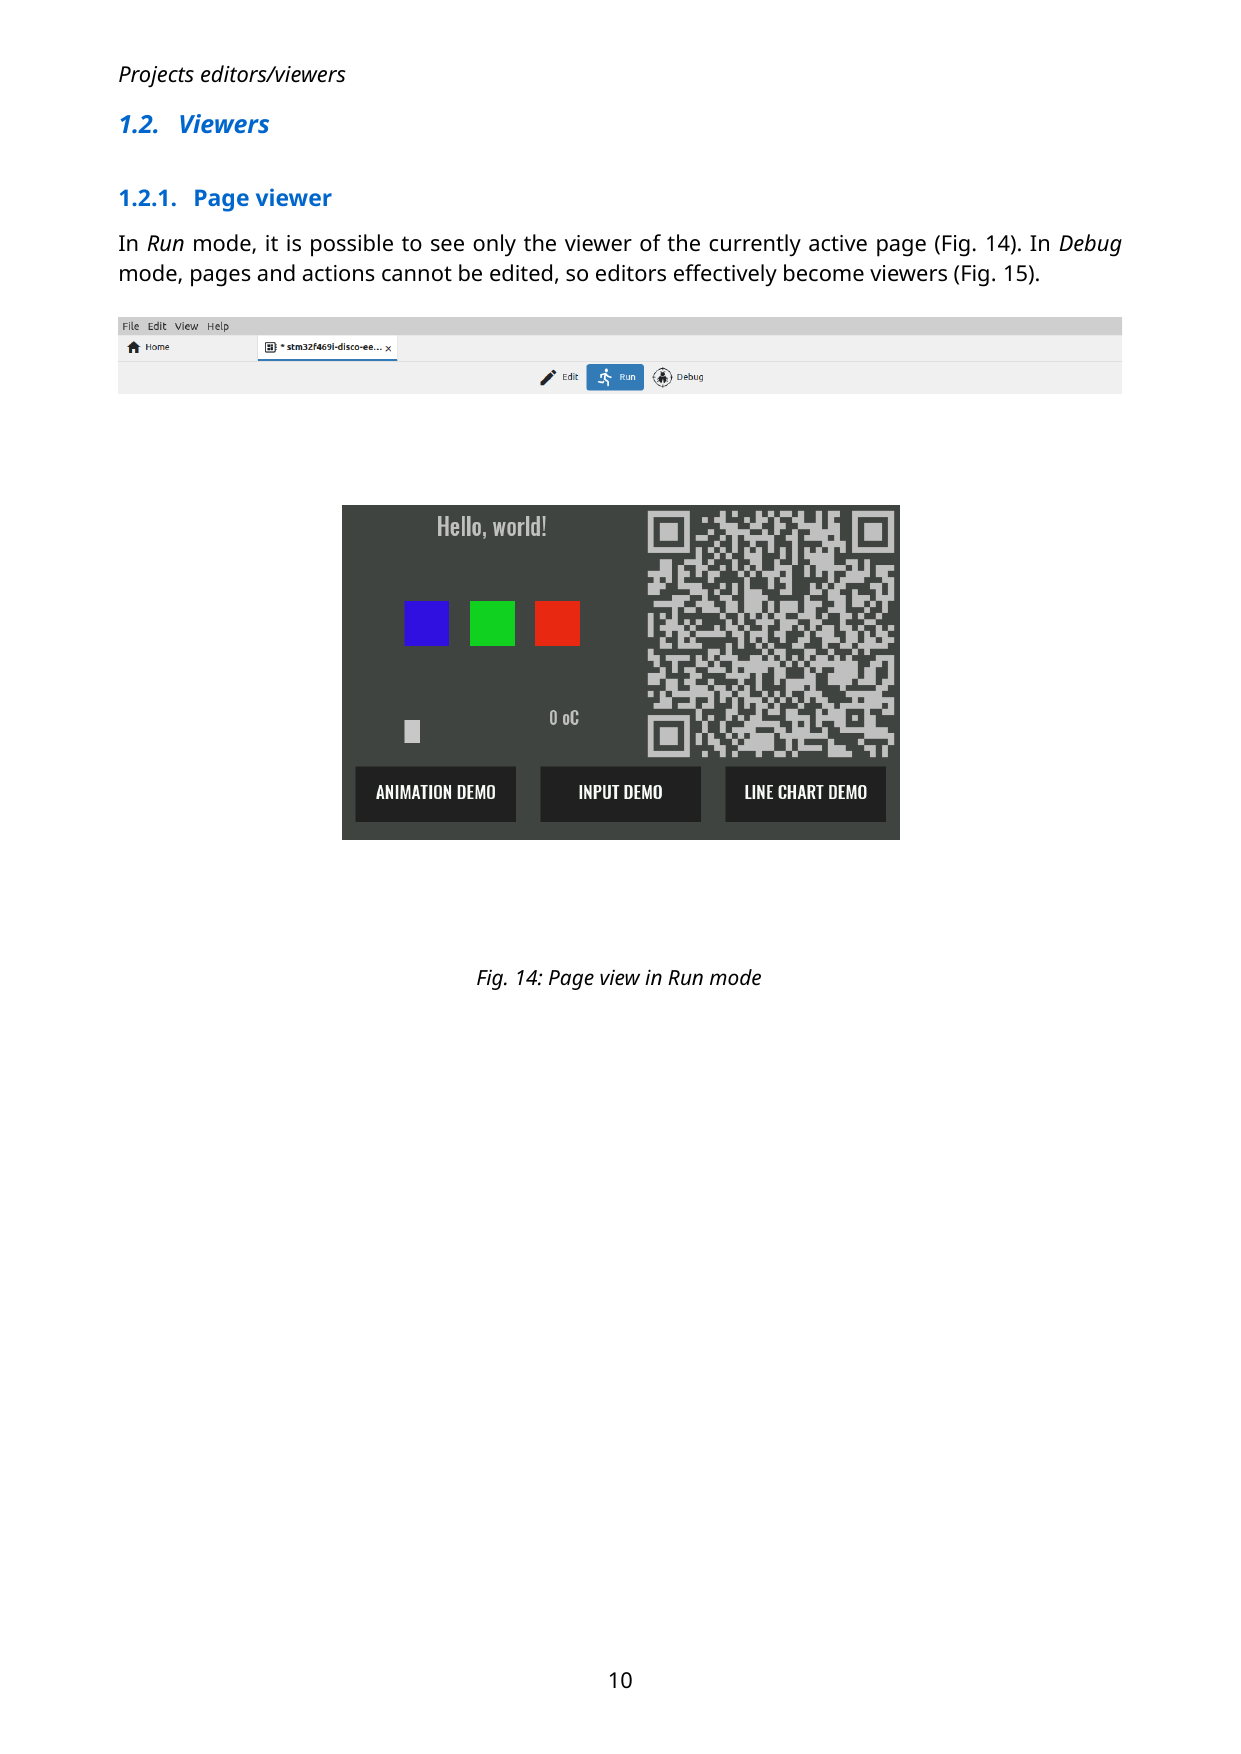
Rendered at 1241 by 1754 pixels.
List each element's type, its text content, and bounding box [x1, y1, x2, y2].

subtitle Page viewer [118, 182, 1122, 213]
subtitle Viewers [118, 107, 1122, 141]
text Fig. 14: Page view in Run mode [118, 951, 1122, 991]
text In Run mode, it is possible to see only the viewer of the currently active page (Fig. 14). In Debug mode, pages and actions cannot be edited, so editors effectively become viewers (Fig. 15). [118, 228, 1122, 288]
picture [118, 317, 1123, 951]
